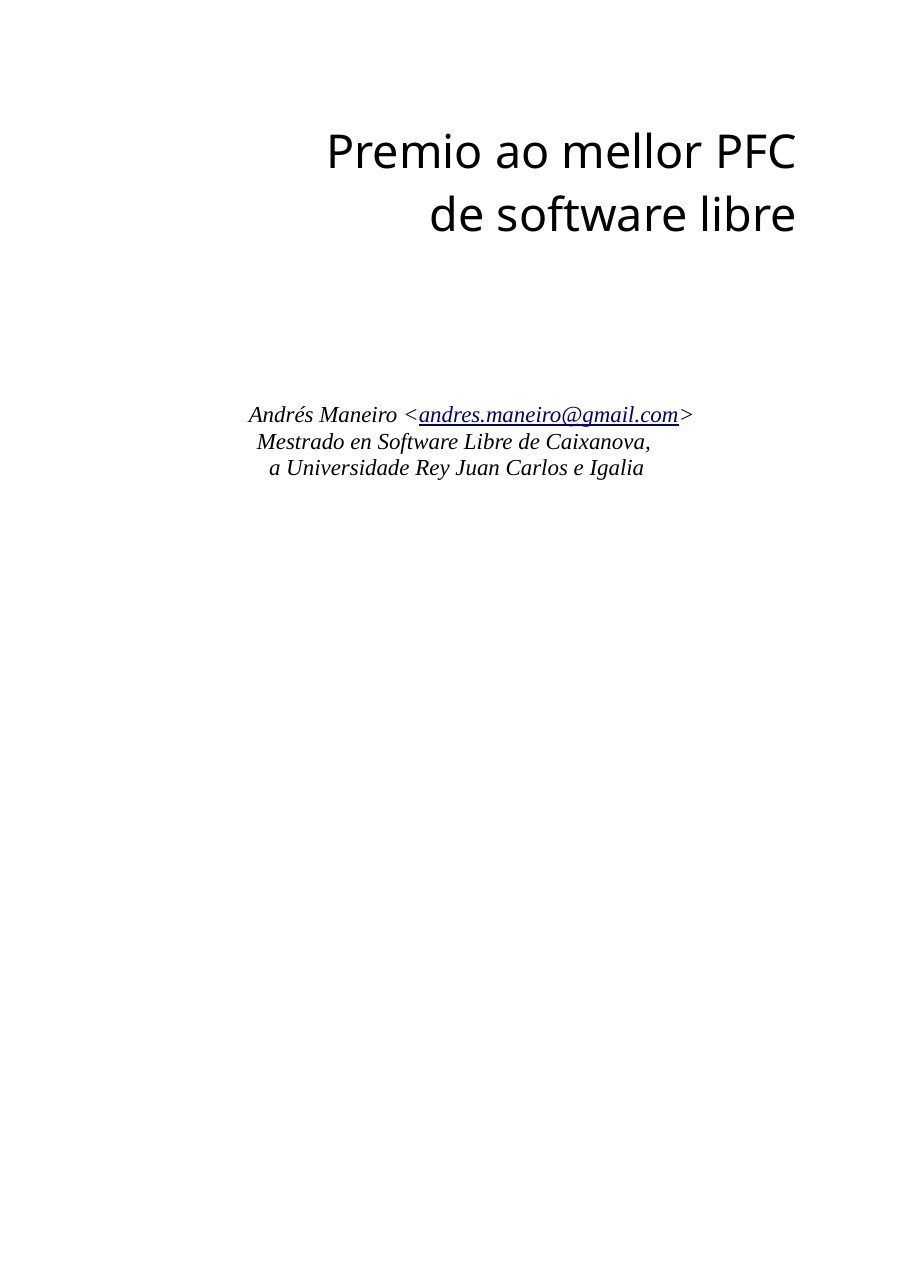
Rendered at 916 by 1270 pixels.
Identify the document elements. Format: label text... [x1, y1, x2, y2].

text Andrés Maneiro <andres.maneiro@gmail.com> Mestrado en Software Libre de Caixanova, a Universidade Rey Juan Carlos e Igalia [118, 401, 797, 481]
subtitle Premio ao mellor PFC de software libre [148, 118, 797, 245]
